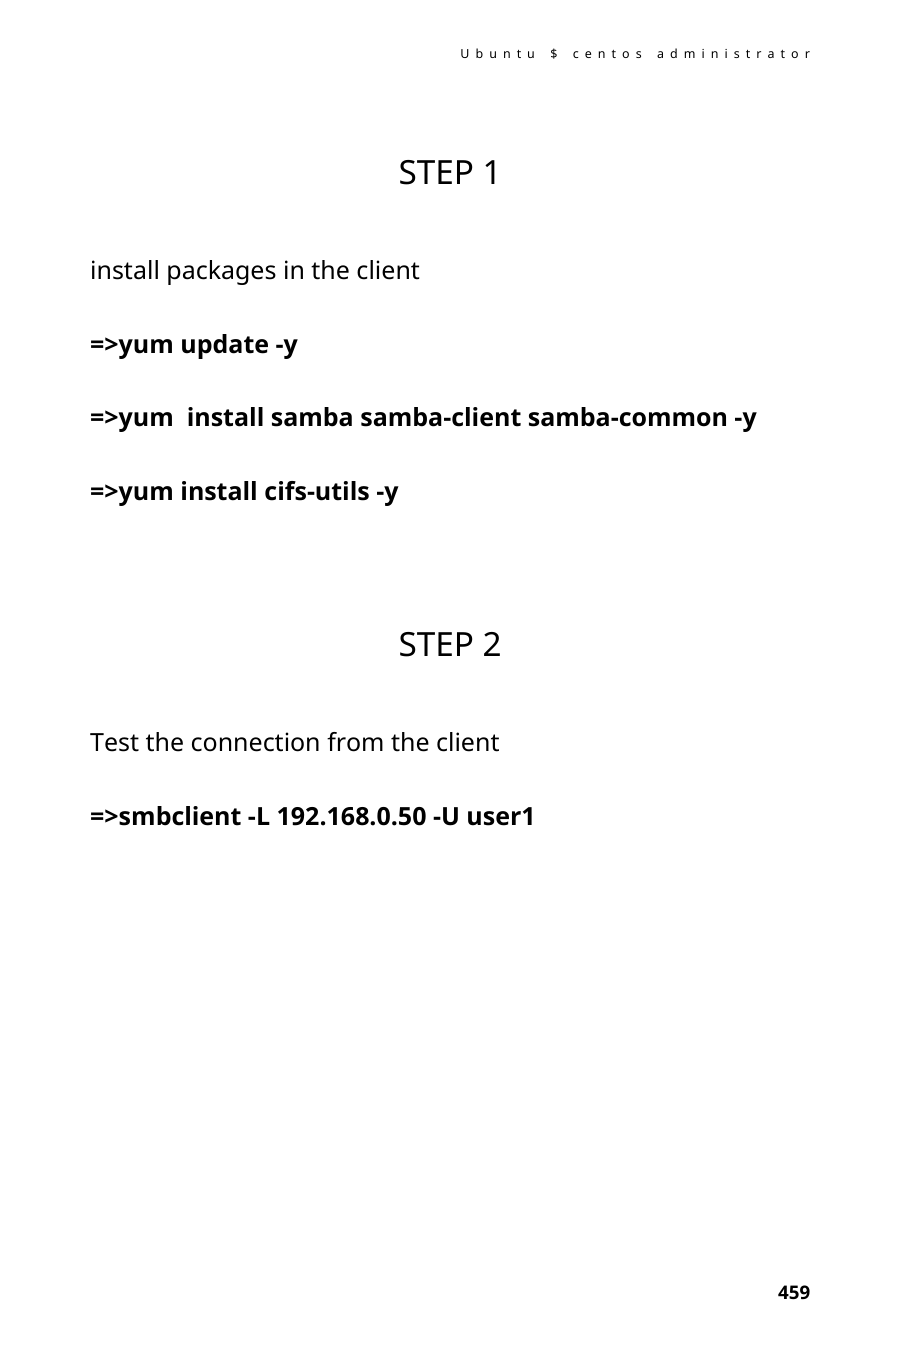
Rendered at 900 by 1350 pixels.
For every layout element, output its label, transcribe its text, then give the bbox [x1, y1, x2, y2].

text install packages in the client [90, 252, 810, 287]
text Test the connection from the client [90, 724, 810, 758]
text STEP 1 [90, 149, 810, 195]
text STEP 2 [90, 621, 810, 667]
text =>smbclient -L 192.168.0.50 -U user1 [90, 798, 810, 832]
text =>yum update -y [90, 326, 810, 360]
text =>yum install samba samba-client samba-common -y [90, 400, 810, 434]
text =>yum install cifs-utils -y [90, 474, 810, 508]
